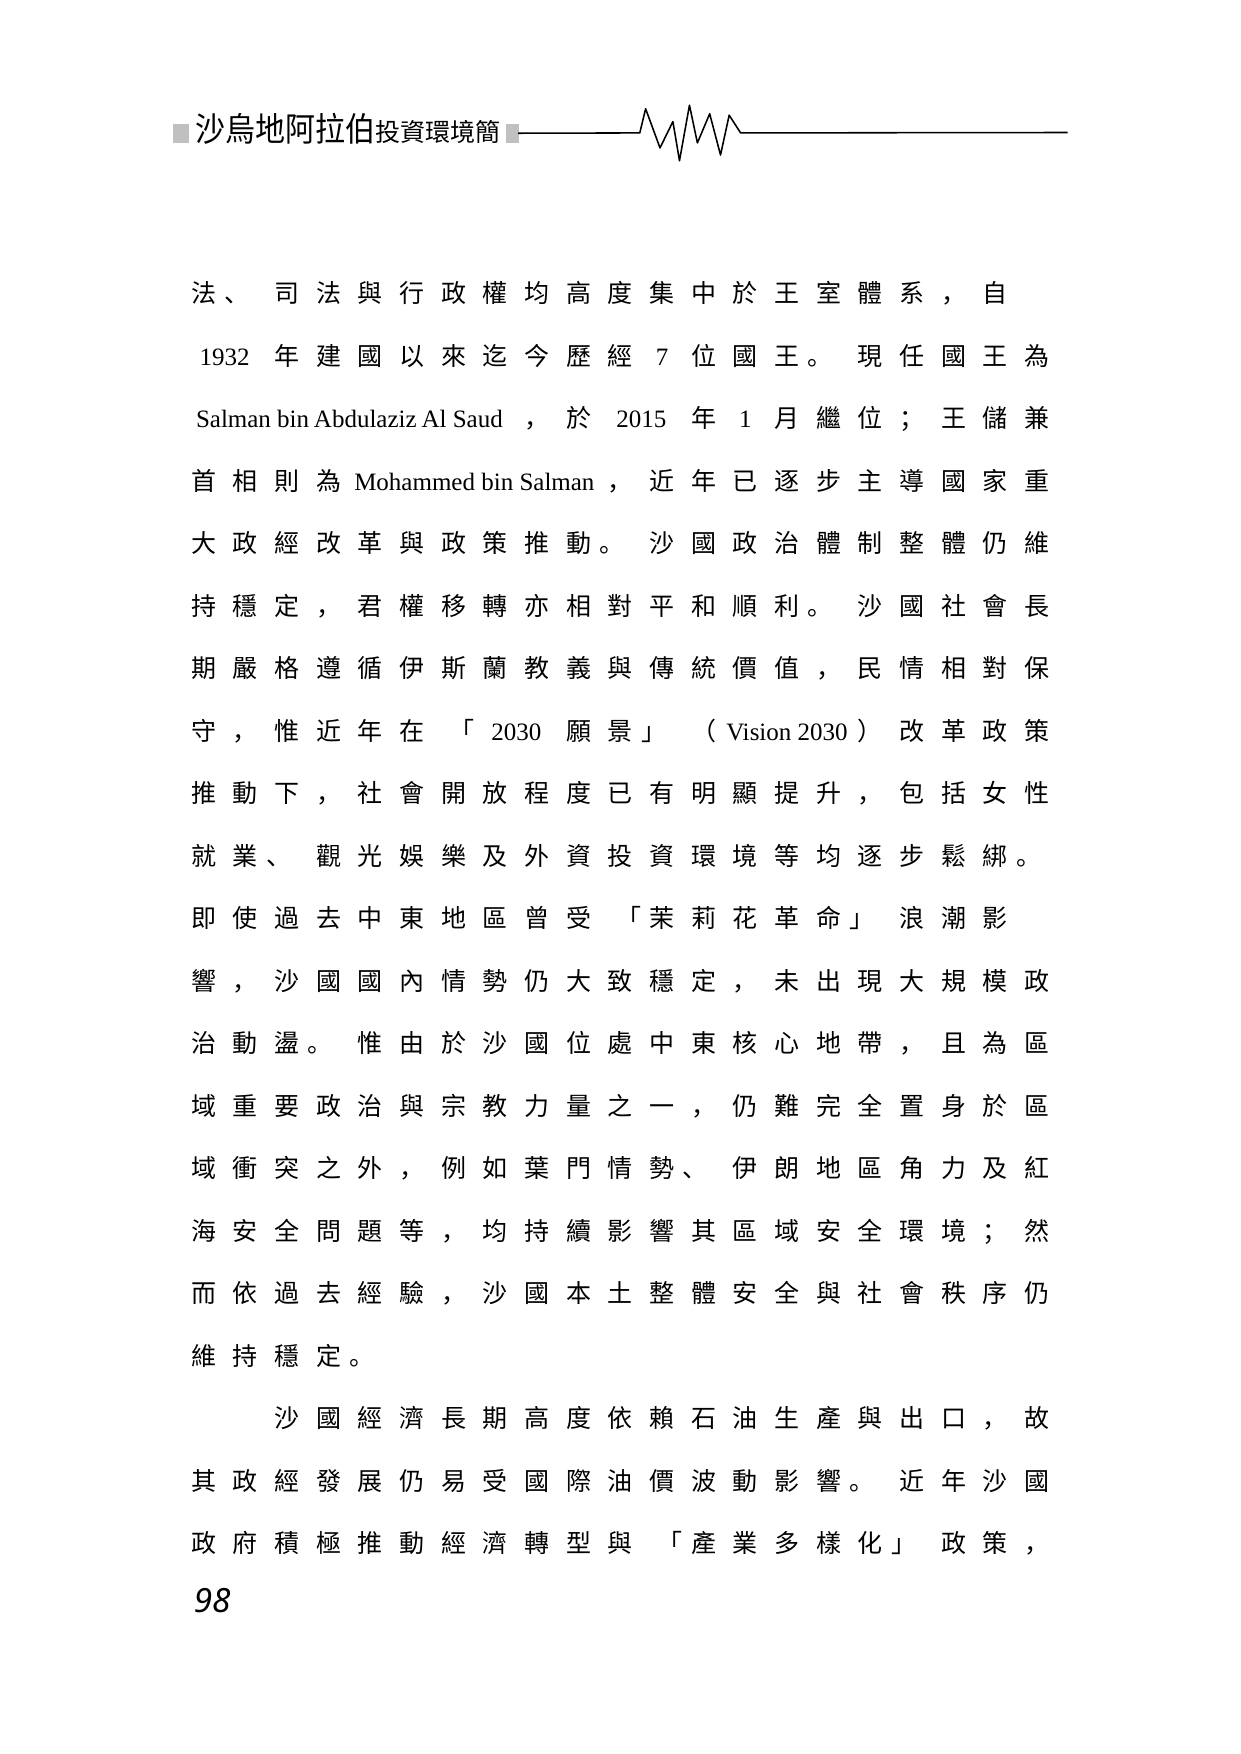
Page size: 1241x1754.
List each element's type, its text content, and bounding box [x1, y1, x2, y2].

text 法、司法與行政權均高度集中於王室體系，自1932年建國以來迄今歷經7位國王。現任國王為Salman bin Abdulaziz Al Saud，於2015年1月繼位；王儲兼首相則為Mohammed bin Salman，近年已逐步主導國家重大政經改革與政策推動。沙國政治體制整體仍維持穩定，君權移轉亦相對平和順利。沙國社會長期嚴格遵循伊斯蘭教義與傳統價值，民情相對保守，惟近年在「2030願景」（Vision 2030）改革政策推動下，社會開放程度已有明顯提升，包括女性就業、觀光娛樂及外資投資環境等均逐步鬆綁。即使過去中東地區曾受「茉莉花革命」浪潮影響，沙國國內情勢仍大致穩定，未出現大規模政治動盪。惟由於沙國位處中東核心地帶，且為區域重要政治與宗教力量之一，仍難完全置身於區域衝突之外，例如葉門情勢、伊朗地區角力及紅海安全問題等，均持續影響其區域安全環境；然而依過去經驗，沙國本土整體安全與社會秩序仍維持穩定。 [183, 250, 1058, 1375]
text 沙國經濟長期高度依賴石油生產與出口，故其政經發展仍易受國際油價波動影響。近年沙國政府積極推動經濟轉型與「產業多樣化」政策， [183, 1375, 1058, 1563]
